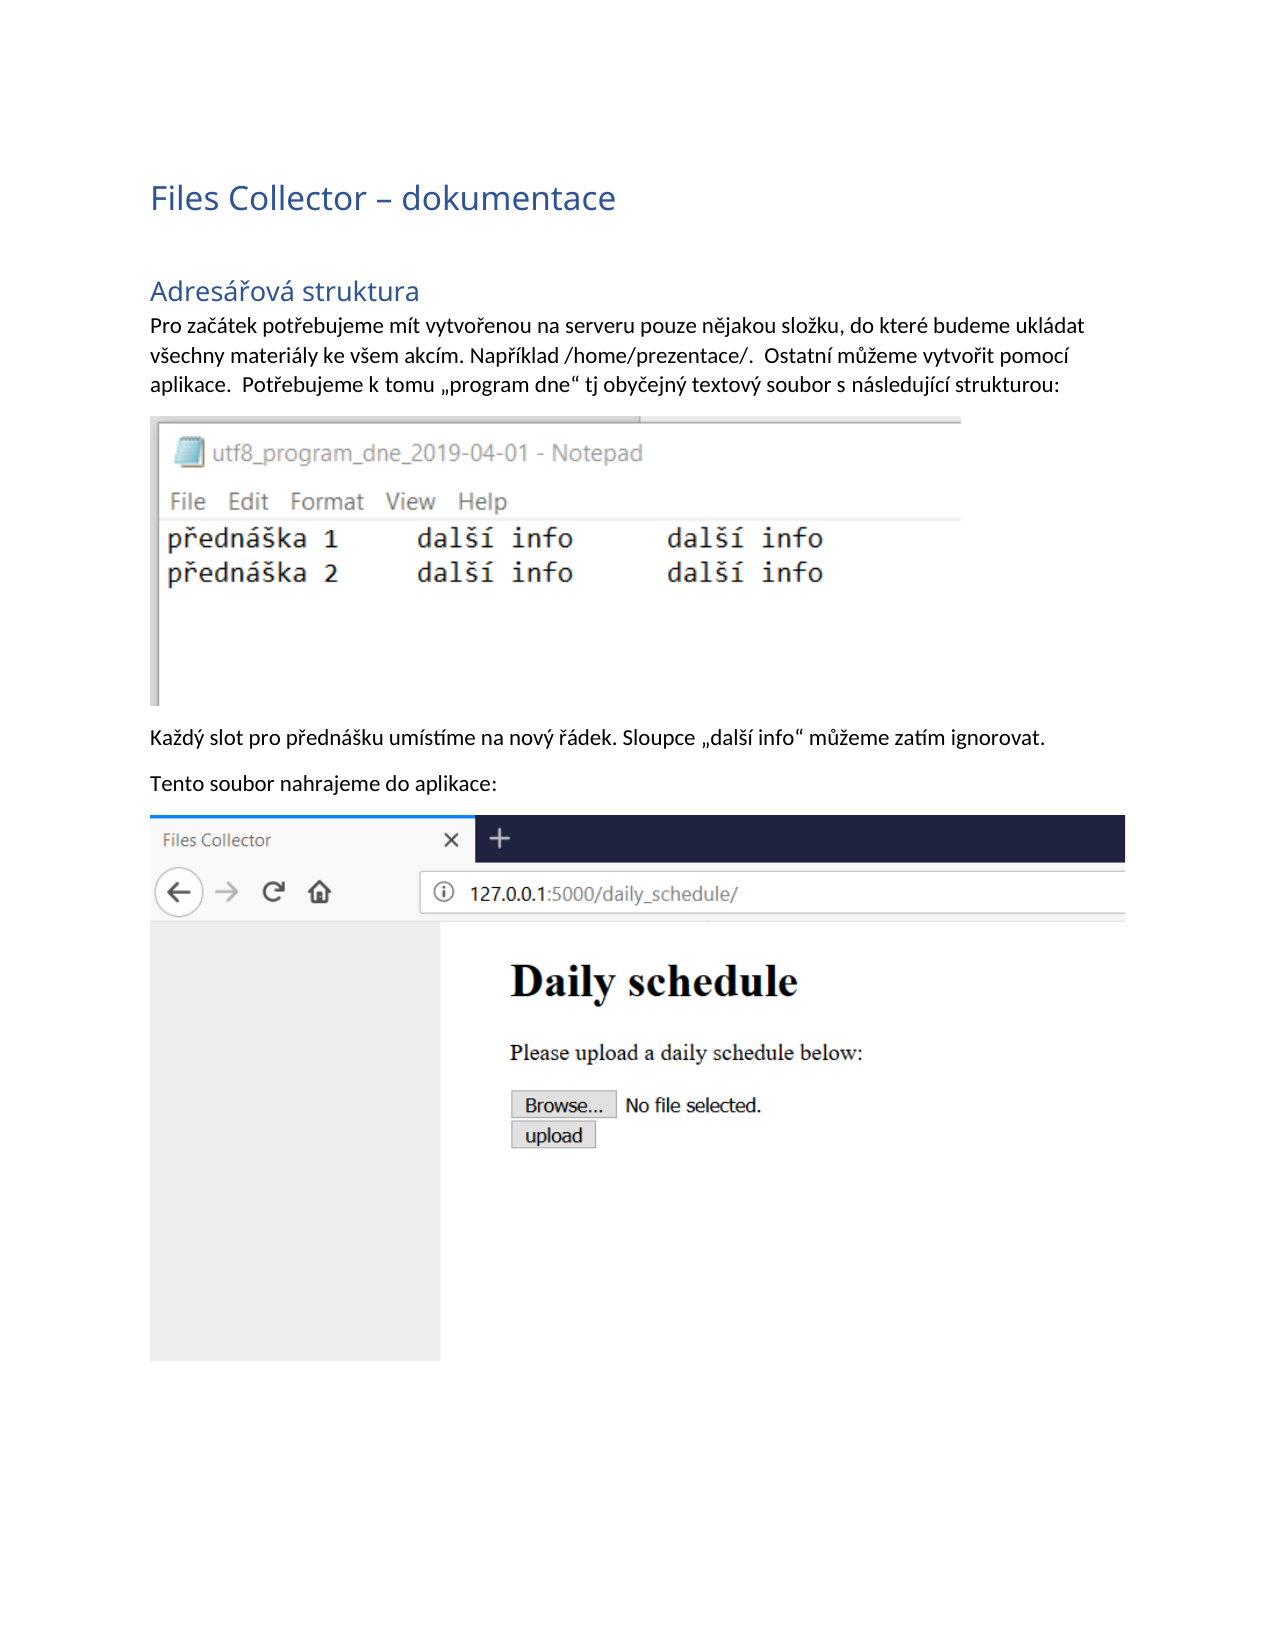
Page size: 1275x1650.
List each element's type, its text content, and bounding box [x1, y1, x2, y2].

subtitle Adresářová struktura [150, 273, 1125, 310]
text Každý slot pro přednášku umístíme na nový řádek. Sloupce „další info“ můžeme zatím ignorovat. [150, 723, 1125, 751]
text Pro začátek potřebujeme mít vytvořenou na serveru pouze nějakou složku, do které budeme ukládat všechny materiály ke všem akcím. Například /home/prezentace/. Ostatní můžeme vytvořit pomocí aplikace. Potřebujeme k tomu „program dne“ tj obyčejný textový soubor s následující strukturou: [150, 311, 1125, 398]
text Tento soubor nahrajeme do aplikace: [150, 769, 1125, 797]
subtitle Files Collector – dokumentace [150, 175, 1125, 220]
